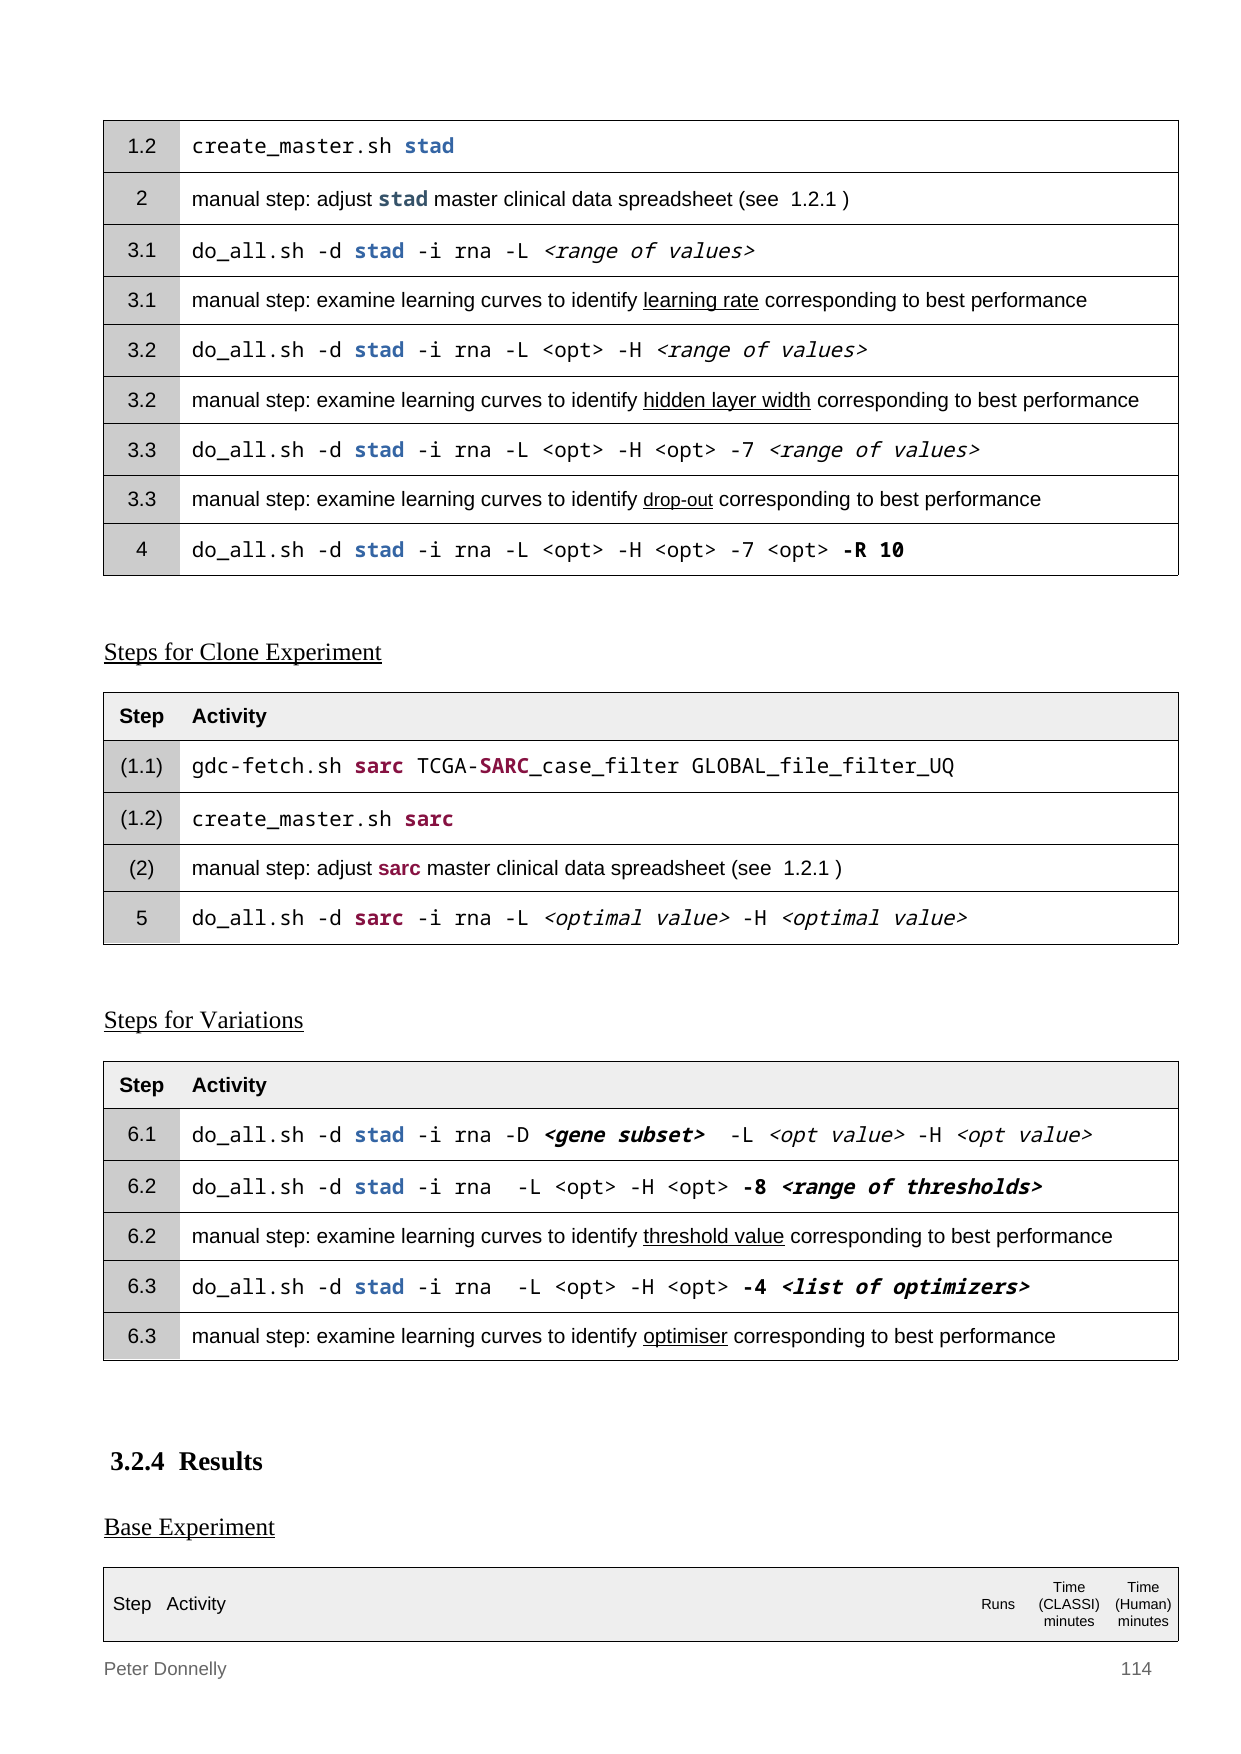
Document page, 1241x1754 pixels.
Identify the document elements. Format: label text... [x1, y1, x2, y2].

table_cell manual step: examine learning curves to identify learning rate corresponding to best performance [180, 277, 1178, 324]
table_cell do_all.sh -d stad -i rna -L <opt> -H <opt> -7 <opt> -R 10 [180, 524, 1178, 575]
table_cell do_all.sh -d stad -i rna -L <opt> -H <opt> -8 <range of thresholds> [180, 1161, 1178, 1212]
table_cell do_all.sh -d stad -i rna -L <opt> -H <range of values> [180, 325, 1178, 376]
table_cell (1.2) [104, 793, 180, 844]
table_cell 3.1 [104, 277, 180, 324]
table_cell manual step: adjust sarc master clinical data spreadsheet (see 1.2.1) [180, 845, 1178, 891]
table_cell 3.2 [104, 325, 180, 376]
table_cell do_all.sh -d stad -i rna -L <opt> -H <opt> -7 <range of values> [180, 424, 1178, 475]
table_cell 6.1 [104, 1109, 180, 1160]
table_cell 6.2 [104, 1213, 180, 1260]
table_cell manual step: adjust stad master clinical data spreadsheet (see 1.2.1) [180, 173, 1178, 224]
table_cell 3.3 [104, 476, 180, 523]
table_cell 2 [104, 173, 180, 224]
table_cell 1.2 [104, 121, 180, 172]
table_cell create_master.sh stad [180, 121, 1178, 172]
table_cell create_master.sh sarc [180, 793, 1178, 844]
table_cell 3.1 [104, 225, 180, 276]
table_header Step [104, 693, 180, 740]
subtitle Results [103, 1445, 1146, 1476]
table_cell 6.3 [104, 1261, 180, 1312]
table_cell do_all.sh -d sarc -i rna -L <optimal value> -H <optimal value> [180, 892, 1178, 943]
table_header Step [104, 1062, 180, 1108]
table_cell do_all.sh -d stad -i rna -D <gene subset> -L <opt value> -H <opt value> [180, 1109, 1178, 1160]
table_cell 6.2 [104, 1161, 180, 1212]
text Steps for Variations [103, 1006, 1146, 1034]
table_header Activity [180, 1062, 1178, 1108]
table_cell 4 [104, 524, 180, 575]
table_cell manual step: examine learning curves to identify threshold value corresponding to best performance [180, 1213, 1178, 1260]
table_header Time (CLASSI) minutes [1030, 1568, 1108, 1641]
table_cell manual step: examine learning curves to identify hidden layer width corresponding to best performance [180, 377, 1178, 423]
table_cell 3.3 [104, 424, 180, 475]
table_header Runs [966, 1568, 1030, 1641]
table_cell (1.1) [104, 741, 180, 792]
table_header Activity [161, 1568, 966, 1641]
table_cell gdc-fetch.sh sarc TCGA-SARC_case_filter GLOBAL_file_filter_UQ [180, 741, 1178, 792]
text Steps for Clone Experiment [103, 637, 1146, 666]
text Base Experiment [103, 1512, 1146, 1541]
table_cell 6.3 [104, 1313, 180, 1359]
table_cell do_all.sh -d stad -i rna -L <range of values> [180, 225, 1178, 276]
table_header Time (Human) minutes [1108, 1568, 1178, 1641]
table_header Step [104, 1568, 161, 1641]
table_cell (2) [104, 845, 180, 891]
table_cell do_all.sh -d stad -i rna -L <opt> -H <opt> -4 <list of optimizers> [180, 1261, 1178, 1312]
table_header Activity [180, 693, 1178, 740]
table_cell manual step: examine learning curves to identify optimiser corresponding to best performance [180, 1313, 1178, 1359]
table_cell manual step: examine learning curves to identify drop-out corresponding to best performance [180, 476, 1178, 523]
table_cell 3.2 [104, 377, 180, 423]
table_cell 5 [104, 892, 180, 943]
